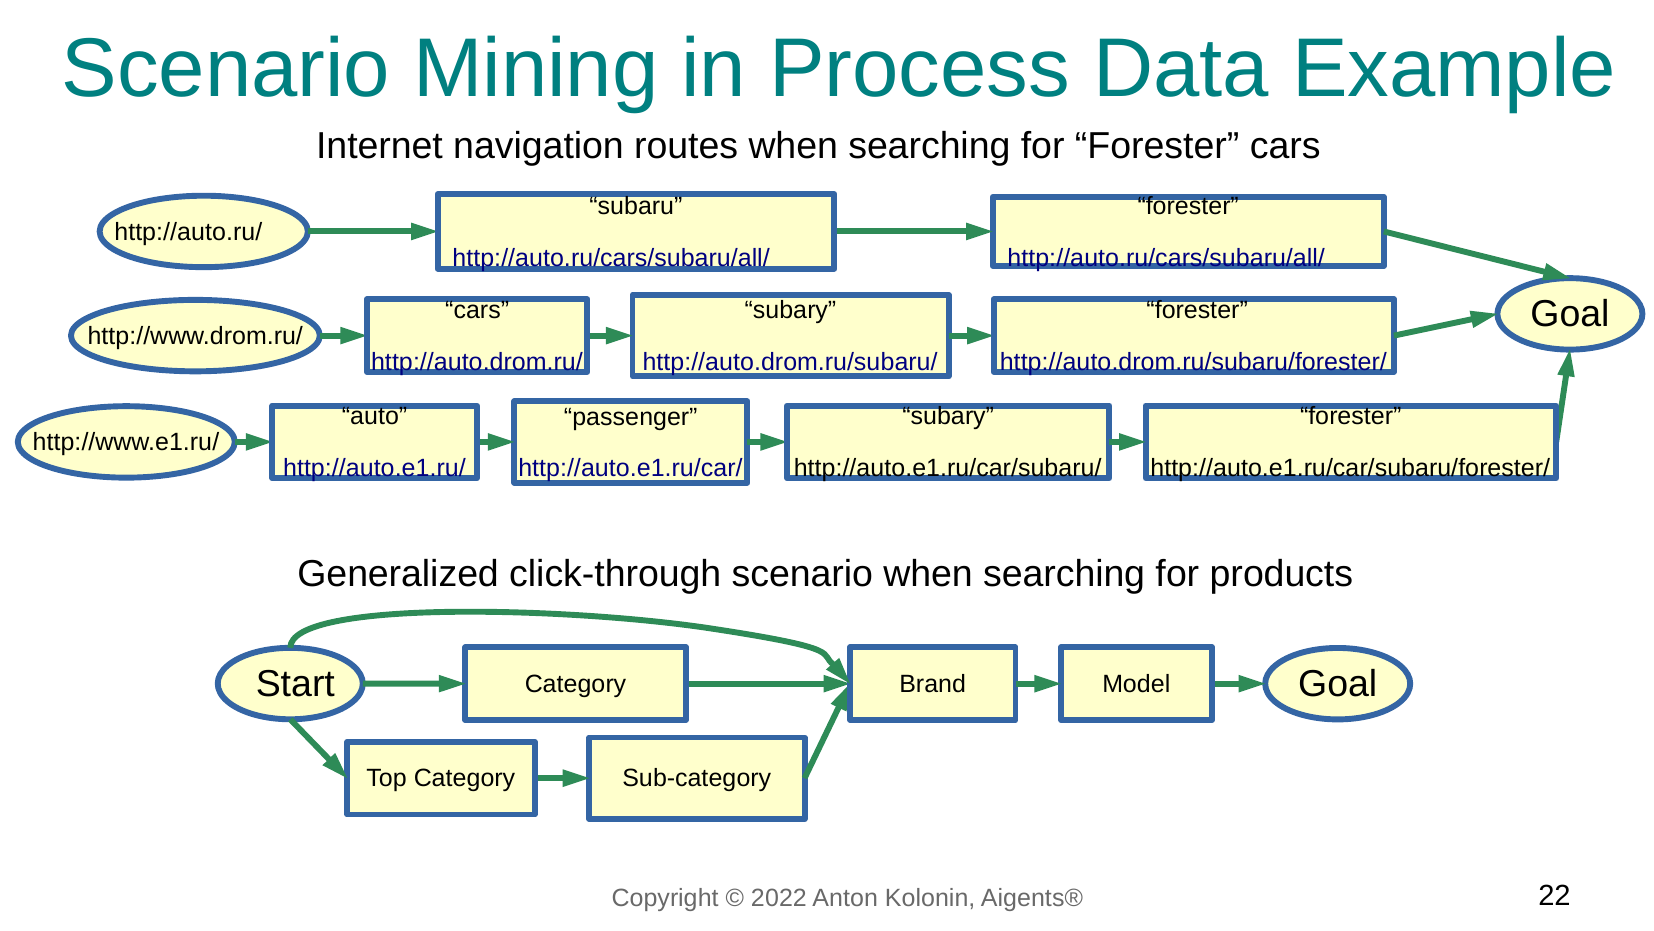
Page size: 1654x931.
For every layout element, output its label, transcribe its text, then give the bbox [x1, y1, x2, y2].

text_box Internet navigation routes when searching for “Forester” cars [301, 116, 1475, 174]
text_box Category [465, 647, 686, 721]
text_box “subaru” http://auto.ru/cars/subaru/all/ [437, 194, 835, 269]
text_box http://www.drom.ru/ [70, 299, 320, 372]
text_box Goal [1497, 278, 1643, 350]
text_box Goal [1265, 647, 1411, 720]
text_box “passenger” http://auto.e1.ru/car/ [514, 401, 748, 483]
text_box Sub-category [589, 737, 805, 819]
text_box “forester” http://auto.e1.ru/car/subaru/forester/ [1145, 405, 1557, 479]
text_box http://www.e1.ru/ [17, 406, 235, 478]
text_box Generalized click-through scenario when searching for products [282, 545, 1532, 603]
text_box “forester” http://auto.drom.ru/subaru/forester/ [993, 299, 1394, 372]
text_box Start [217, 647, 363, 720]
text_box “auto” http://auto.e1.ru/ [272, 405, 478, 479]
text_box http://auto.ru/ [99, 195, 308, 268]
text_box “forester” http://auto.ru/cars/subaru/all/ [992, 196, 1384, 266]
text_box Model [1061, 647, 1212, 721]
text_box “subary” http://auto.e1.ru/car/subaru/ [787, 405, 1110, 479]
text_box “cars” http://auto.drom.ru/ [366, 299, 588, 372]
text_box Scenario Mining in Process Data Example [0, 0, 1653, 135]
text_box Brand [850, 647, 1016, 721]
text_box Top Category [347, 741, 535, 815]
text_box “subary” http://auto.drom.ru/subaru/ [632, 294, 949, 377]
